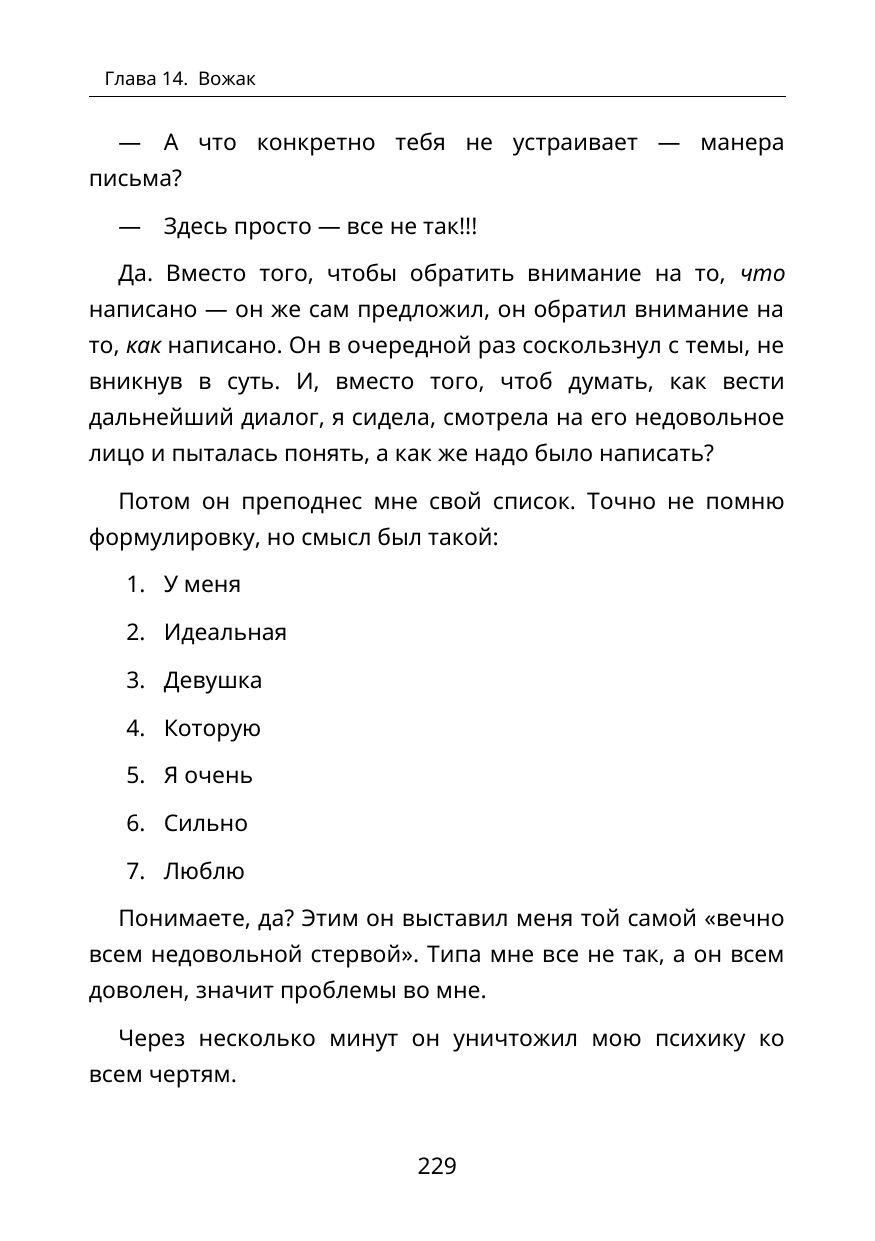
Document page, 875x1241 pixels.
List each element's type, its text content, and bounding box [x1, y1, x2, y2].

list Которую [126, 712, 786, 743]
list Сильно [126, 807, 786, 838]
list Девушка [126, 664, 786, 695]
list Люблю [126, 855, 786, 886]
text Да. Вместо того, чтобы обратить внимание на то, что написано — он же сам предложил, он обратил внимание на то, как написано. Он в очередной раз соскользнул с темы, не вникнув в суть. И, вместо того, чтоб думать, как вести дальнейший диалог, я сидела, смотрела на его недовольное лицо и пыталась понять, а как же надо было написать? [88, 257, 786, 468]
list А что конкретно тебя не устраивает — манера письма? [88, 126, 786, 193]
list Идеальная [126, 616, 786, 647]
list Здесь просто — все не так!!! [88, 210, 786, 241]
text Потом он преподнес мне свой список. Точно не помню формулировку, но смысл был такой: [88, 485, 786, 552]
text Понимаете, да? Этим он выставил меня той самой «вечно всем недовольной стервой». Типа мне все не так, а он всем доволен, значит проблемы во мне. [88, 902, 786, 1006]
text Через несколько минут он уничтожил мою психику ко всем чертям. [88, 1022, 786, 1089]
list Я очень [126, 759, 786, 791]
list У меня [126, 568, 786, 600]
